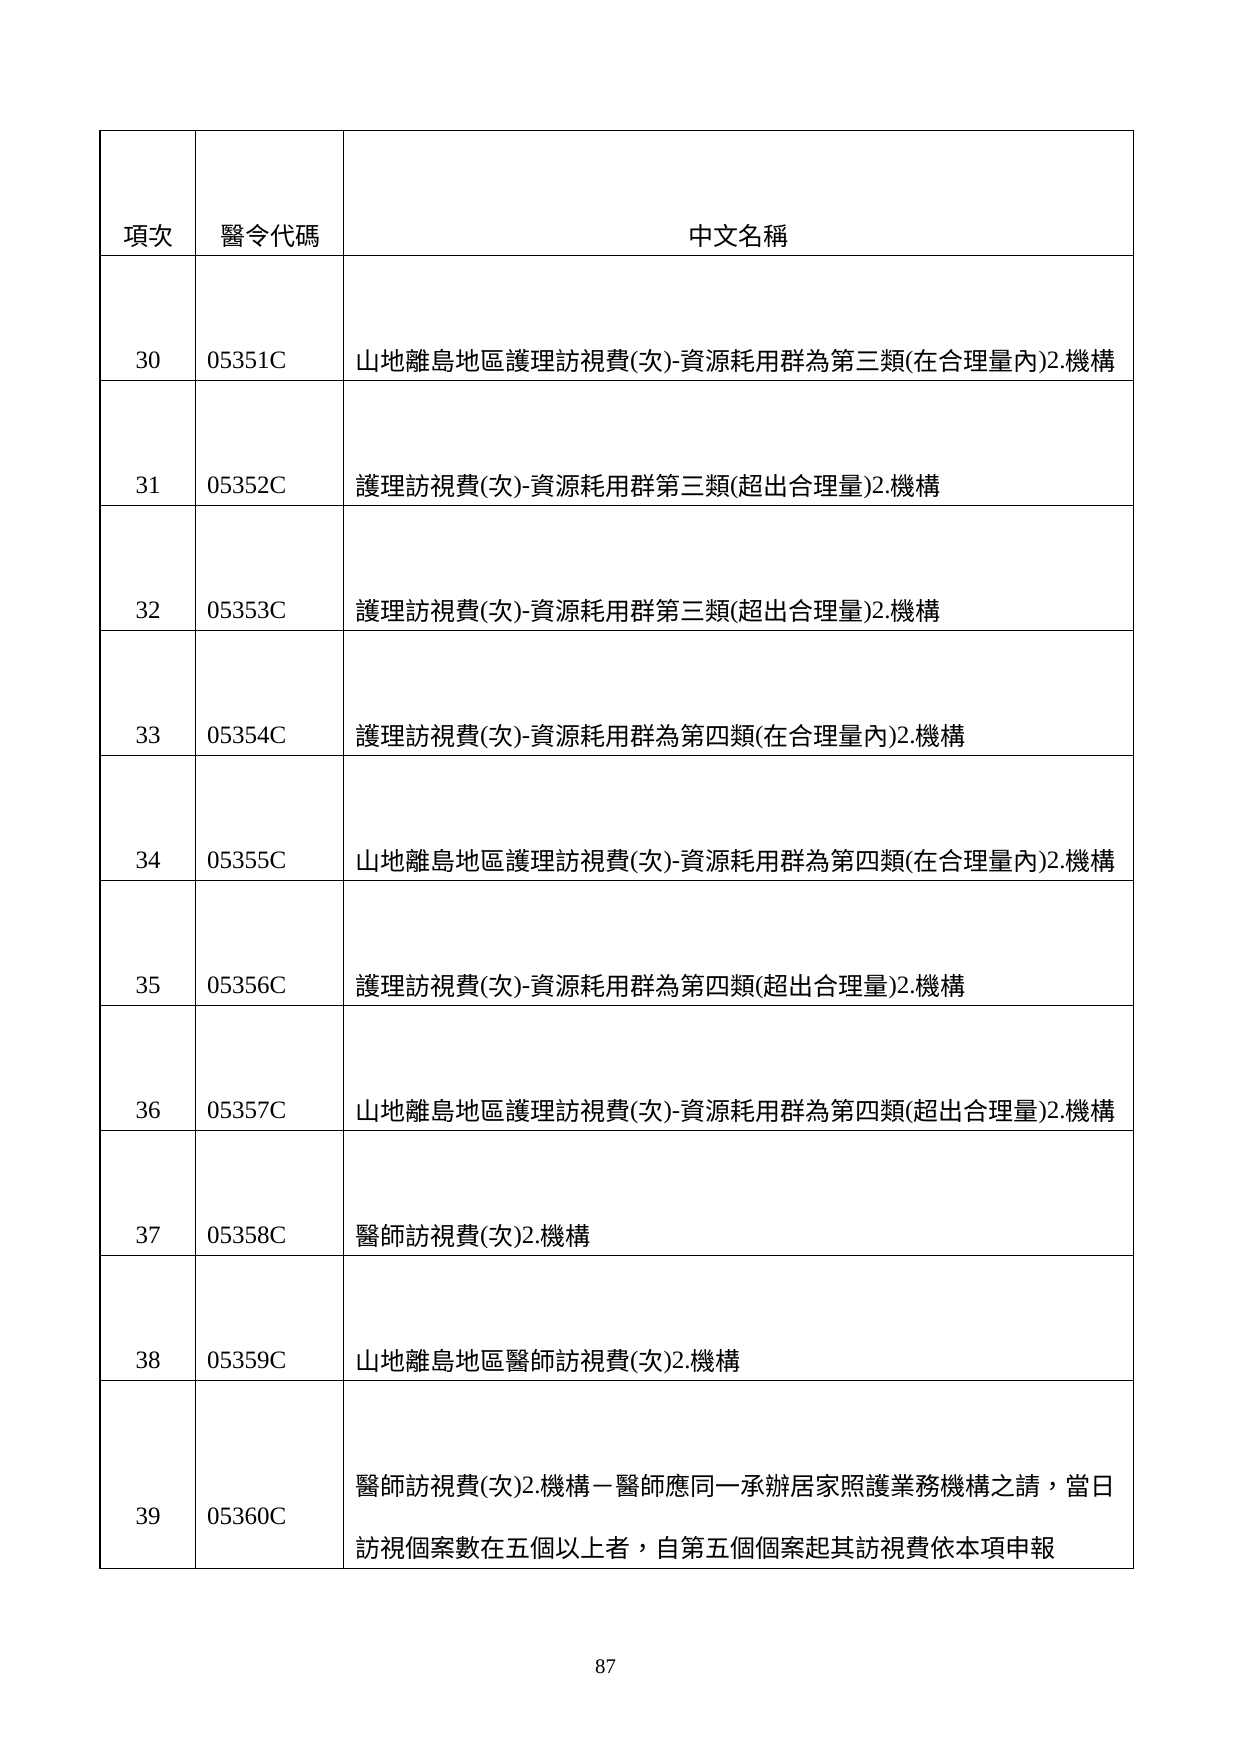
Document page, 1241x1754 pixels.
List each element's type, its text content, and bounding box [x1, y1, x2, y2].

table_cell 37 [101, 1131, 195, 1255]
table_cell 05356C [196, 881, 343, 1005]
table_header 項次 [101, 131, 195, 255]
table_cell 32 [101, 506, 195, 630]
table_cell 36 [101, 1006, 195, 1130]
table_cell 護理訪視費(次)-資源耗用群為第四類(在合理量內)2.機構 [344, 631, 1133, 755]
table_cell 山地離島地區護理訪視費(次)-資源耗用群為第四類(超出合理量)2.機構 [344, 1006, 1133, 1130]
table_cell 山地離島地區護理訪視費(次)-資源耗用群為第四類(在合理量內)2.機構 [344, 756, 1133, 880]
table_cell 護理訪視費(次)-資源耗用群為第四類(超出合理量)2.機構 [344, 881, 1133, 1005]
table_cell 05352C [196, 381, 343, 505]
table_cell 護理訪視費(次)-資源耗用群第三類(超出合理量)2.機構 [344, 506, 1133, 630]
table_cell 05351C [196, 256, 343, 380]
table_cell 31 [101, 381, 195, 505]
table_cell 30 [101, 256, 195, 380]
table_cell 山地離島地區醫師訪視費(次)2.機構 [344, 1256, 1133, 1380]
table_cell 38 [101, 1256, 195, 1380]
table_cell 39 [101, 1381, 195, 1567]
table_cell 05354C [196, 631, 343, 755]
table_cell 05360C [196, 1381, 343, 1567]
table_header 醫令代碼 [196, 131, 343, 255]
table_cell 05353C [196, 506, 343, 630]
table_cell 35 [101, 881, 195, 1005]
table_cell 05359C [196, 1256, 343, 1380]
table_cell 05358C [196, 1131, 343, 1255]
table_cell 山地離島地區護理訪視費(次)-資源耗用群為第三類(在合理量內)2.機構 [344, 256, 1133, 380]
table_cell 05355C [196, 756, 343, 880]
table_cell 33 [101, 631, 195, 755]
table_cell 34 [101, 756, 195, 880]
table_cell 醫師訪視費(次)2.機構 [344, 1131, 1133, 1255]
table_header 中文名稱 [344, 131, 1133, 255]
table_cell 05357C [196, 1006, 343, 1130]
table_cell 醫師訪視費(次)2.機構－醫師應同一承辦居家照護業務機構之請，當日訪視個案數在五個以上者，自第五個個案起其訪視費依本項申報 [344, 1381, 1133, 1567]
table_cell 護理訪視費(次)-資源耗用群第三類(超出合理量)2.機構 [344, 381, 1133, 505]
